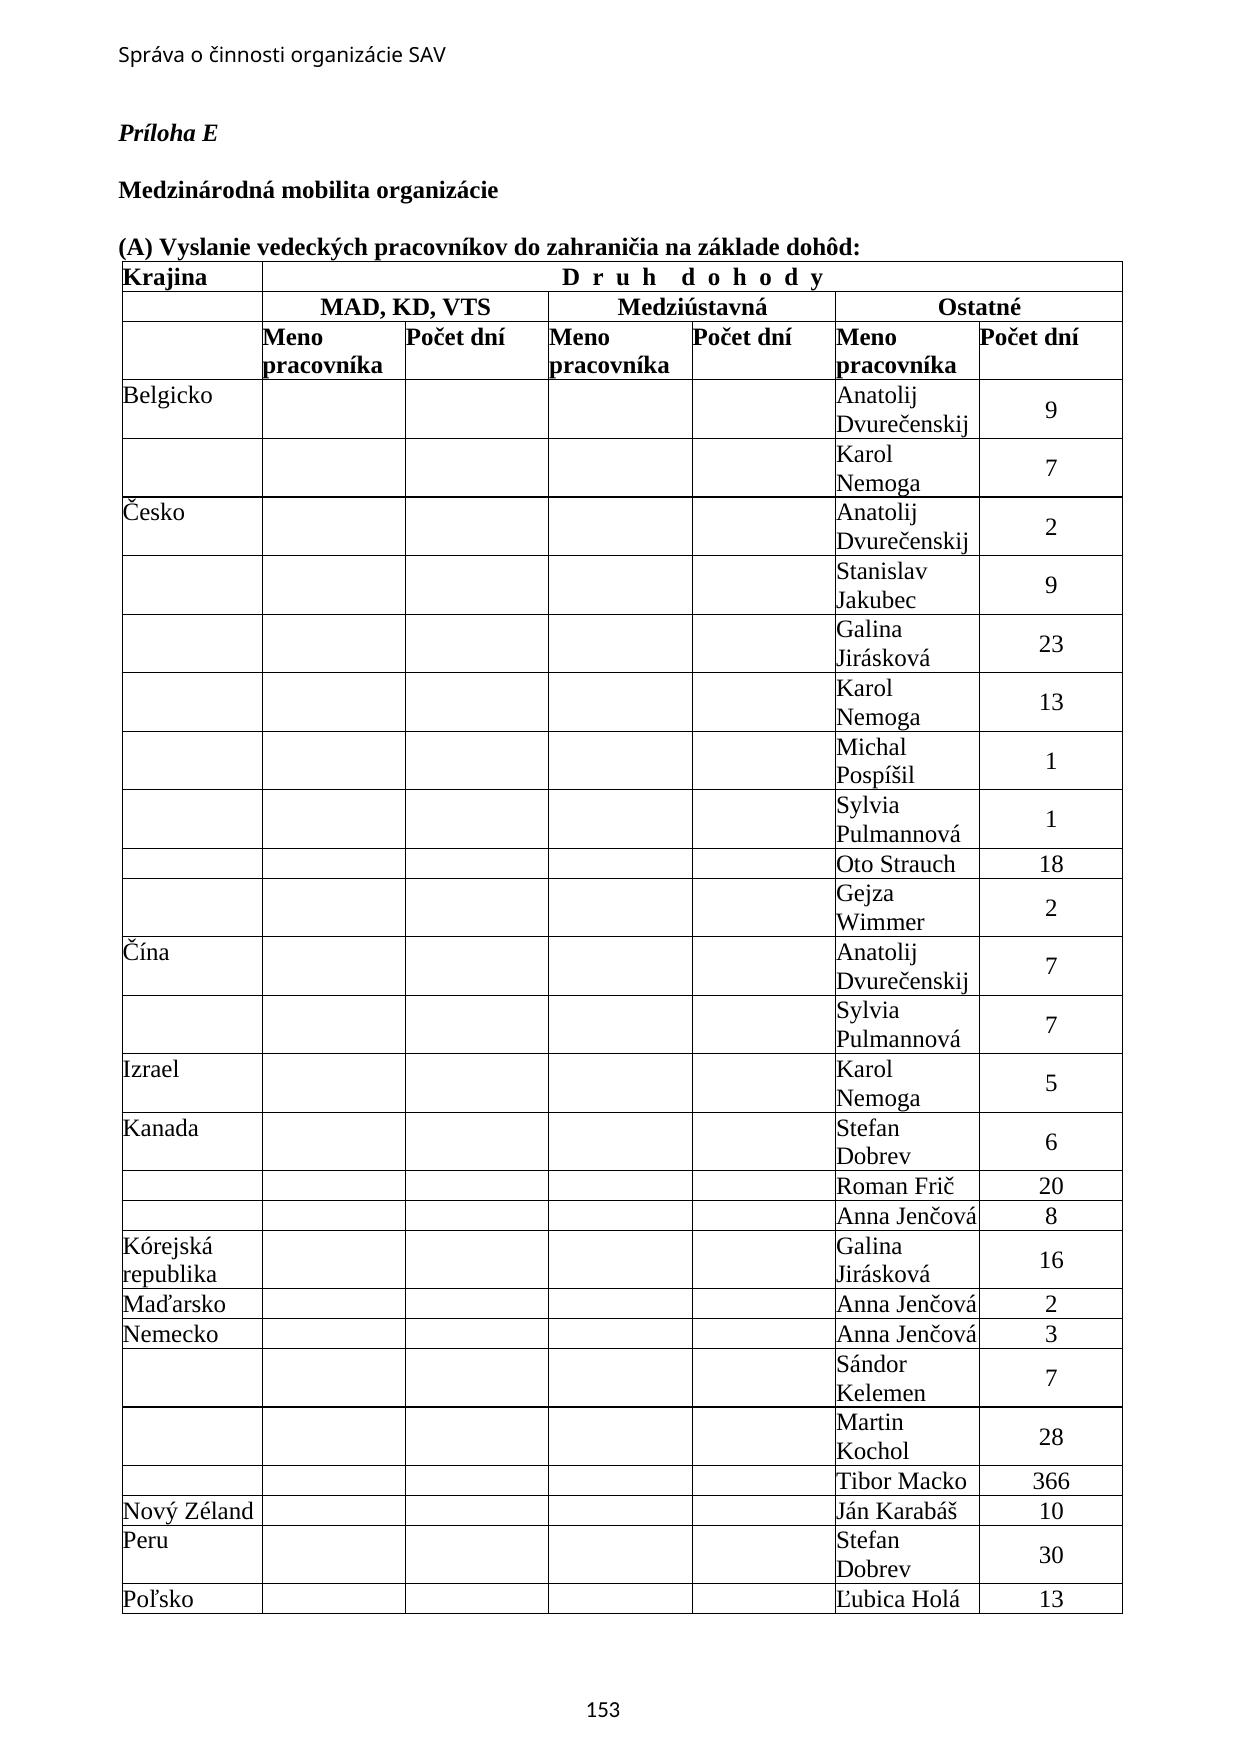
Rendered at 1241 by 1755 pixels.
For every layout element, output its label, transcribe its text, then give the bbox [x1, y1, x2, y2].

table_cell [406, 790, 548, 848]
table_cell [123, 1171, 262, 1200]
table_cell Ostatné [836, 292, 1122, 321]
table_cell [549, 879, 692, 936]
table_cell Karol Nemoga [836, 1054, 979, 1112]
table_cell [549, 380, 692, 438]
table_cell Anna Jenčová [836, 1289, 979, 1318]
table_cell [263, 1526, 405, 1583]
table_cell Stanislav Jakubec [836, 556, 979, 613]
table_cell 6 [980, 1113, 1122, 1170]
table_cell [406, 1349, 548, 1406]
table_cell 7 [980, 996, 1122, 1053]
table_header D r u h d o h o d y [263, 262, 1122, 291]
table_cell Počet dní [406, 322, 548, 379]
table_cell [406, 732, 548, 789]
table_cell [406, 498, 548, 555]
table_cell [263, 937, 405, 994]
table_cell [263, 732, 405, 789]
table_cell [693, 1496, 835, 1524]
table_cell [406, 1319, 548, 1348]
table_cell [693, 1201, 835, 1230]
table_cell Karol Nemoga [836, 439, 979, 496]
table_cell MAD, KD, VTS [263, 292, 548, 321]
table_cell Michal Pospíšil [836, 732, 979, 789]
table_cell 20 [980, 1171, 1122, 1200]
table_cell [263, 1466, 405, 1495]
table_cell Anatolij Dvurečenskij [836, 498, 979, 555]
table_cell [549, 1584, 692, 1613]
table_cell [263, 380, 405, 438]
table_cell [406, 556, 548, 613]
table_cell [693, 849, 835, 877]
table_cell 2 [980, 1289, 1122, 1318]
table_cell 13 [980, 1584, 1122, 1613]
table_cell [693, 732, 835, 789]
table_cell 7 [980, 937, 1122, 994]
table_cell [549, 1319, 692, 1348]
table_cell [693, 1231, 835, 1288]
table_cell [123, 732, 262, 789]
table_cell [406, 996, 548, 1053]
table_cell Čína [123, 937, 262, 994]
table_cell Sándor Kelemen [836, 1349, 979, 1406]
table_cell Počet dní [693, 322, 835, 379]
table_cell [693, 1584, 835, 1613]
table_cell Roman Frič [836, 1171, 979, 1200]
table_cell Anna Jenčová [836, 1201, 979, 1230]
table_cell [549, 1054, 692, 1112]
table_cell 7 [980, 439, 1122, 496]
table_cell [406, 1201, 548, 1230]
table_cell [263, 1349, 405, 1406]
table_cell [263, 1408, 405, 1465]
table_cell [123, 1201, 262, 1230]
table_cell [406, 1231, 548, 1288]
table_cell [693, 1526, 835, 1583]
table_cell [693, 790, 835, 848]
table_cell [123, 879, 262, 936]
table_cell 16 [980, 1231, 1122, 1288]
table_cell Meno pracovníka [263, 322, 405, 379]
table_cell [123, 322, 262, 379]
table_cell 7 [980, 1349, 1122, 1406]
table_cell [263, 673, 405, 731]
table_cell [123, 439, 262, 496]
table_cell Kórejská republika [123, 1231, 262, 1288]
table_cell [263, 1584, 405, 1613]
table_cell [406, 1171, 548, 1200]
table_cell Izrael [123, 1054, 262, 1112]
table_cell [693, 380, 835, 438]
table_cell Belgicko [123, 380, 262, 438]
table_cell [693, 1171, 835, 1200]
table_cell [263, 1201, 405, 1230]
table_cell [263, 556, 405, 613]
table_cell [549, 673, 692, 731]
table_cell [549, 1113, 692, 1170]
table_cell [123, 849, 262, 877]
table_cell [123, 1349, 262, 1406]
table_cell [549, 1289, 692, 1318]
table_cell [123, 996, 262, 1053]
table_cell 2 [980, 879, 1122, 936]
table_cell [549, 1466, 692, 1495]
table_cell 2 [980, 498, 1122, 555]
table_cell Nový Zéland [123, 1496, 262, 1524]
table_cell [549, 1349, 692, 1406]
table_cell [549, 556, 692, 613]
table_cell Anatolij Dvurečenskij [836, 380, 979, 438]
table_cell [693, 996, 835, 1053]
text Príloha E [118, 118, 1122, 175]
table_cell Gejza Wimmer [836, 879, 979, 936]
table_cell [693, 498, 835, 555]
table_cell Stefan Dobrev [836, 1526, 979, 1583]
table_cell [693, 1113, 835, 1170]
table_cell Medziústavná [549, 292, 835, 321]
table_cell [406, 1113, 548, 1170]
table_cell [549, 790, 692, 848]
table_cell Galina Jirásková [836, 1231, 979, 1288]
table_cell [263, 615, 405, 672]
table_cell [263, 1054, 405, 1112]
text Medzinárodná mobilita organizácie [118, 175, 1122, 232]
table_cell [123, 556, 262, 613]
table_cell [693, 556, 835, 613]
table_cell [406, 879, 548, 936]
table_cell Ľubica Holá [836, 1584, 979, 1613]
table_cell [406, 1289, 548, 1318]
table_cell [549, 1171, 692, 1200]
table_cell Oto Strauch [836, 849, 979, 877]
table_cell [549, 1201, 692, 1230]
table_cell [693, 937, 835, 994]
table_cell 9 [980, 556, 1122, 613]
table_cell [549, 1526, 692, 1583]
table_cell 9 [980, 380, 1122, 438]
table_cell [263, 1231, 405, 1288]
table_cell [406, 1496, 548, 1524]
table_cell [406, 1408, 548, 1465]
table_cell [123, 1466, 262, 1495]
table_cell [263, 849, 405, 877]
table_cell [263, 498, 405, 555]
table_cell 1 [980, 790, 1122, 848]
table_cell [406, 1054, 548, 1112]
table_cell Martin Kochol [836, 1408, 979, 1465]
table_cell [549, 1408, 692, 1465]
table_cell Meno pracovníka [836, 322, 979, 379]
table_cell [406, 380, 548, 438]
table_cell [693, 615, 835, 672]
table_cell [549, 1231, 692, 1288]
table_cell [123, 615, 262, 672]
table_cell Tibor Macko [836, 1466, 979, 1495]
table_cell 30 [980, 1526, 1122, 1583]
table_cell Poľsko [123, 1584, 262, 1613]
table_header Krajina [123, 262, 262, 291]
table_cell Počet dní [980, 322, 1122, 379]
text (A) Vyslanie vedeckých pracovníkov do zahraničia na základe dohôd: [118, 232, 1122, 261]
table_cell [693, 673, 835, 731]
table_cell [406, 849, 548, 877]
table_cell [693, 1319, 835, 1348]
table_cell [549, 849, 692, 877]
table_cell 8 [980, 1201, 1122, 1230]
table_cell Maďarsko [123, 1289, 262, 1318]
table_cell [693, 1054, 835, 1112]
table_cell [549, 996, 692, 1053]
table_cell [406, 1466, 548, 1495]
table_cell [406, 673, 548, 731]
table_cell [123, 1408, 262, 1465]
table_cell [263, 439, 405, 496]
table_cell 10 [980, 1496, 1122, 1524]
table_cell [549, 498, 692, 555]
table_cell Sylvia Pulmannová [836, 790, 979, 848]
table_cell [549, 732, 692, 789]
table_cell [263, 1171, 405, 1200]
table_cell [263, 879, 405, 936]
table_cell Česko [123, 498, 262, 555]
table_cell [406, 615, 548, 672]
table_cell [123, 673, 262, 731]
table_cell [263, 1319, 405, 1348]
table_cell [693, 439, 835, 496]
table_cell Karol Nemoga [836, 673, 979, 731]
table_cell Ján Karabáš [836, 1496, 979, 1524]
table_cell [263, 996, 405, 1053]
table_cell [406, 439, 548, 496]
table_cell [693, 1289, 835, 1318]
table_cell [406, 937, 548, 994]
table_cell 13 [980, 673, 1122, 731]
table_cell 18 [980, 849, 1122, 877]
table_cell Stefan Dobrev [836, 1113, 979, 1170]
table_cell [693, 1466, 835, 1495]
table_cell 28 [980, 1408, 1122, 1465]
table_cell 3 [980, 1319, 1122, 1348]
table_cell [406, 1584, 548, 1613]
table_cell Nemecko [123, 1319, 262, 1348]
table_cell 23 [980, 615, 1122, 672]
table_cell Galina Jirásková [836, 615, 979, 672]
table_cell [549, 1496, 692, 1524]
table_cell 5 [980, 1054, 1122, 1112]
table_cell 366 [980, 1466, 1122, 1495]
table_cell [549, 615, 692, 672]
table_cell Sylvia Pulmannová [836, 996, 979, 1053]
table_cell [263, 1113, 405, 1170]
table_cell Meno pracovníka [549, 322, 692, 379]
table_cell [263, 1496, 405, 1524]
table_cell [693, 1408, 835, 1465]
table_cell [549, 439, 692, 496]
table_cell [123, 790, 262, 848]
table_cell [263, 1289, 405, 1318]
table_cell [263, 790, 405, 848]
table_cell [693, 879, 835, 936]
table_cell Peru [123, 1526, 262, 1583]
table_cell [693, 1349, 835, 1406]
table_cell Kanada [123, 1113, 262, 1170]
table_cell 1 [980, 732, 1122, 789]
table_cell [123, 292, 262, 321]
table_cell [406, 1526, 548, 1583]
table_cell [549, 937, 692, 994]
table_cell Anatolij Dvurečenskij [836, 937, 979, 994]
table_cell Anna Jenčová [836, 1319, 979, 1348]
